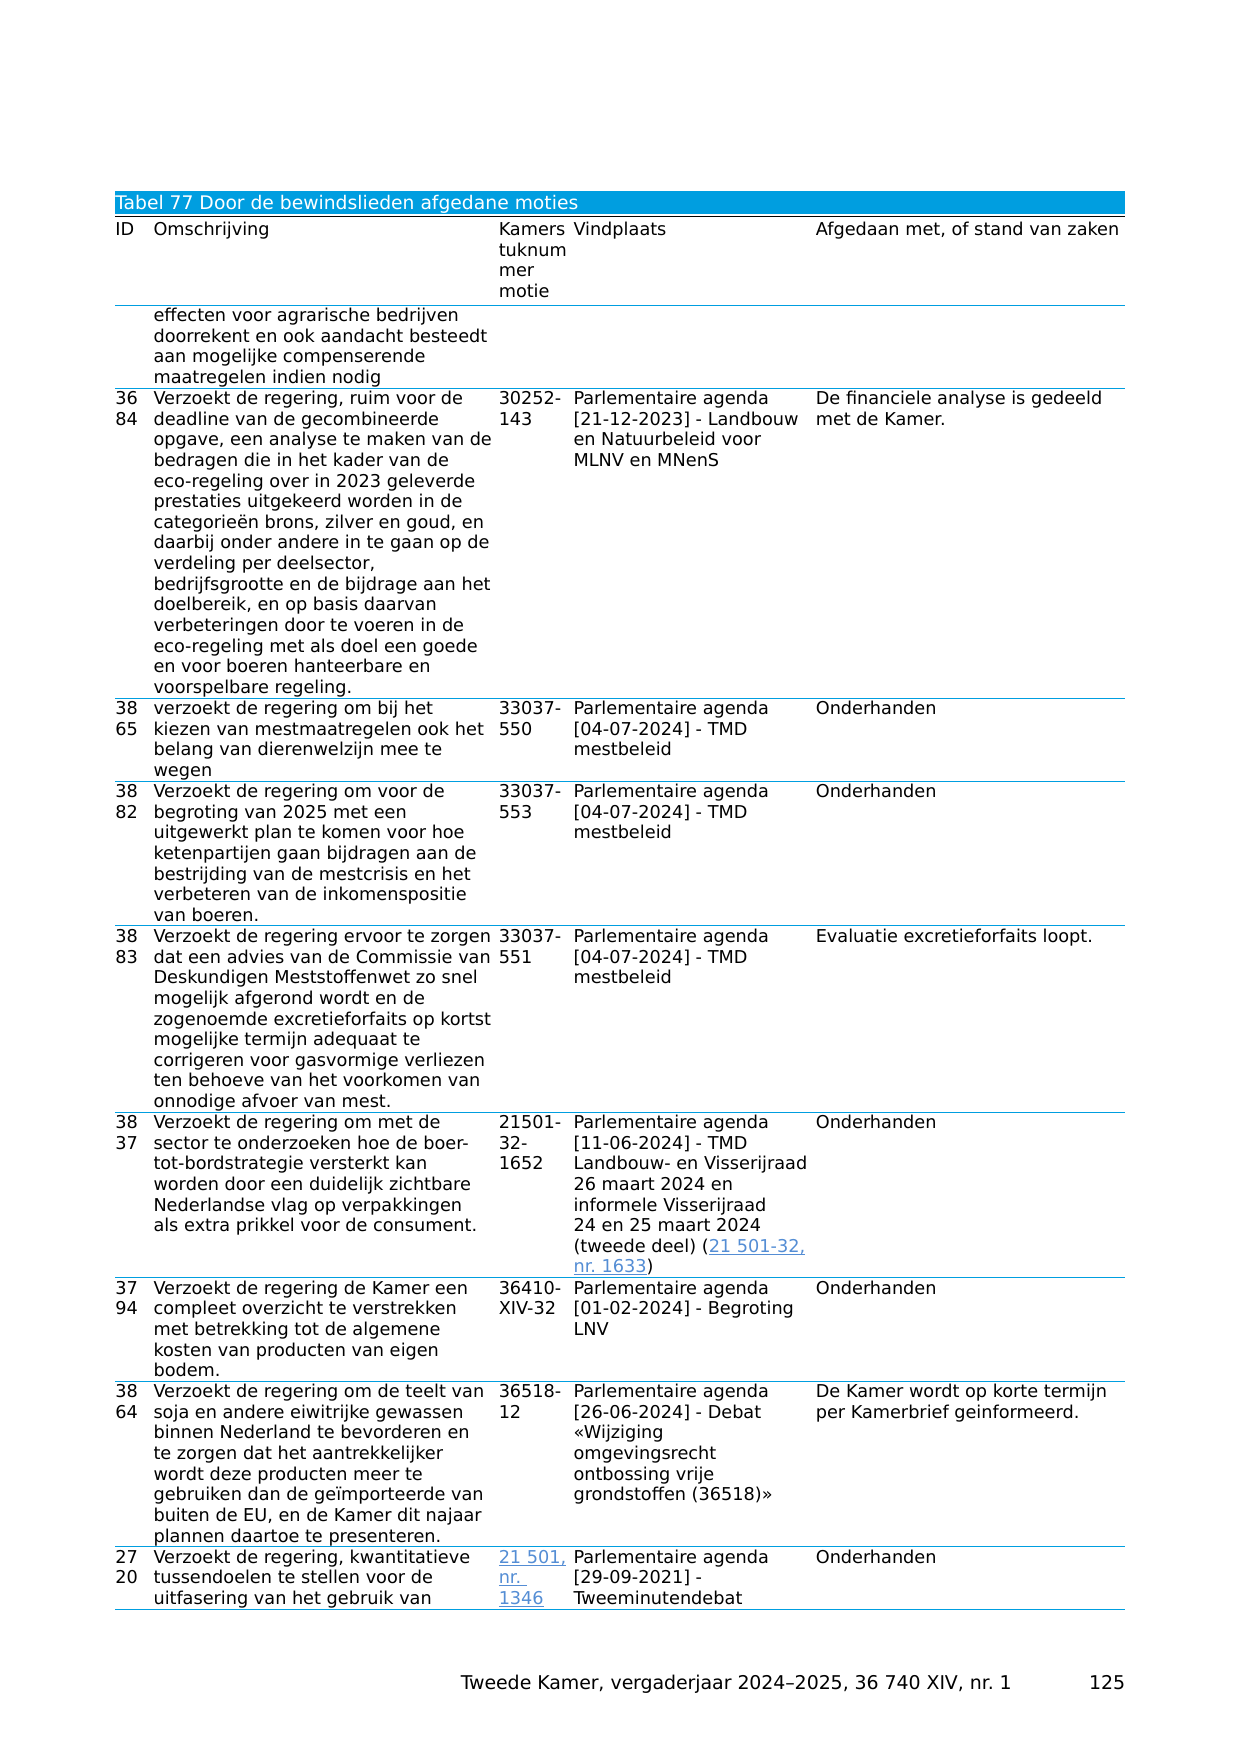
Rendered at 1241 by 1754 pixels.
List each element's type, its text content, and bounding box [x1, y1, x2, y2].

table_cell 33037-553 [496, 782, 570, 925]
table_cell Onderhanden [813, 1547, 1125, 1609]
table_cell De Kamer wordt op korte termijn per Kamerbrief geinformeerd. [813, 1382, 1125, 1546]
table_cell Onderhanden [813, 1113, 1125, 1277]
table_cell Verzoekt de regering om met de sector te onderzoeken hoe de boer-tot-bordstrategie versterkt kan worden door een duidelijk zichtbare Nederlandse vlag op verpakkingen als extra prikkel voor de consument. [150, 1113, 496, 1277]
table_cell 3864 [115, 1382, 150, 1546]
table_cell Parlementaire agenda [04-07-2024] - TMD mestbeleid [570, 782, 813, 925]
table_cell Onderhanden [813, 782, 1125, 925]
table_cell [115, 306, 150, 388]
table_cell Parlementaire agenda [01-02-2024] - Begroting LNV [570, 1278, 813, 1381]
table_cell 33037-550 [496, 699, 570, 781]
table_cell 36410-XIV-32 [496, 1278, 570, 1381]
table_cell Vindplaats [570, 217, 813, 304]
table_cell Omschrijving [150, 217, 496, 304]
table_cell 3794 [115, 1278, 150, 1381]
table_cell 21 501, nr. 1346 [496, 1547, 570, 1609]
table_cell Verzoekt de regering, ruim voor de deadline van de gecombineerde opgave, een analyse te maken van de bedragen die in het kader van de eco-regeling over in 2023 geleverde prestaties uitgekeerd worden in de categorieën brons, zilver en goud, en daarbij onder andere in te gaan op de verdeling per deelsector, bedrijfsgrootte en de bijdrage aan het doelbereik, en op basis daarvan verbeteringen door te voeren in de eco-regeling met als doel een goede en voor boeren hanteerbare en voorspelbare regeling. [150, 389, 496, 697]
table_cell Parlementaire agenda [21-12-2023] - Landbouw en Natuurbeleid voor MLNV en MNenS [570, 389, 813, 697]
table_cell 3883 [115, 926, 150, 1112]
table_cell 3882 [115, 782, 150, 925]
table_cell 3865 [115, 699, 150, 781]
table_cell 2720 [115, 1547, 150, 1609]
table_cell 36518-12 [496, 1382, 570, 1546]
table_cell Parlementaire agenda [26-06-2024] - Debat «Wijziging omgevingsrecht ontbossing vrije grondstoffen (36518)» [570, 1382, 813, 1546]
table_cell Evaluatie excretieforfaits loopt. [813, 926, 1125, 1112]
table_cell Afgedaan met, of stand van zaken [813, 217, 1125, 304]
table_cell Kamerstuknummer motie [496, 217, 570, 304]
table_cell effecten voor agrarische bedrijven doorrekent en ook aandacht besteedt aan mogelijke compenserende maatregelen indien nodig [150, 306, 496, 388]
table_cell verzoekt de regering om bij het kiezen van mestmaatregelen ook het belang van dierenwelzijn mee te wegen [150, 699, 496, 781]
table_cell Verzoekt de regering ervoor te zorgen dat een advies van de Commissie van Deskundigen Meststoffenwet zo snel mogelijk afgerond wordt en de zogenoemde excretieforfaits op kortst mogelijke termijn adequaat te corrigeren voor gasvormige verliezen ten behoeve van het voorkomen van onnodige afvoer van mest. [150, 926, 496, 1112]
table_cell 30252-143 [496, 389, 570, 697]
table_cell 3684 [115, 389, 150, 697]
table_cell ID [115, 217, 150, 304]
table_cell Verzoekt de regering de Kamer een compleet overzicht te verstrekken met betrekking tot de algemene kosten van producten van eigen bodem. [150, 1278, 496, 1381]
table_cell Verzoekt de regering om voor de begroting van 2025 met een uitgewerkt plan te komen voor hoe ketenpartijen gaan bijdragen aan de bestrijding van de mestcrisis en het verbeteren van de inkomenspositie van boeren. [150, 782, 496, 925]
table_cell 33037-551 [496, 926, 570, 1112]
table_cell 3837 [115, 1113, 150, 1277]
table_cell Onderhanden [813, 1278, 1125, 1381]
table_cell Parlementaire agenda [11-06-2024] - TMD Landbouw- en Visserijraad 26 maart 2024 en informele Visserijraad 24 en 25 maart 2024 (tweede deel) (21 501-32, nr. 1633) [570, 1113, 813, 1277]
table_cell Verzoekt de regering om de teelt van soja en andere eiwitrijke gewassen binnen Nederland te bevorderen en te zorgen dat het aantrekkelijker wordt deze producten meer te gebruiken dan de geïmporteerde van buiten de EU, en de Kamer dit najaar plannen daartoe te presenteren. [150, 1382, 496, 1546]
table_cell Parlementaire agenda [29-09-2021] - Tweeminutendebat [570, 1547, 813, 1609]
table_cell [496, 306, 570, 388]
table_cell Parlementaire agenda [04-07-2024] - TMD mestbeleid [570, 926, 813, 1112]
table_cell [570, 306, 813, 388]
table_cell Verzoekt de regering, kwantitatieve tussendoelen te stellen voor de uitfasering van het gebruik van [150, 1547, 496, 1609]
table_cell 21501-32-1652 [496, 1113, 570, 1277]
table_cell Onderhanden [813, 699, 1125, 781]
table_cell [813, 306, 1125, 388]
table_cell Parlementaire agenda [04-07-2024] - TMD mestbeleid [570, 699, 813, 781]
table_cell De financiele analyse is gedeeld met de Kamer. [813, 389, 1125, 697]
